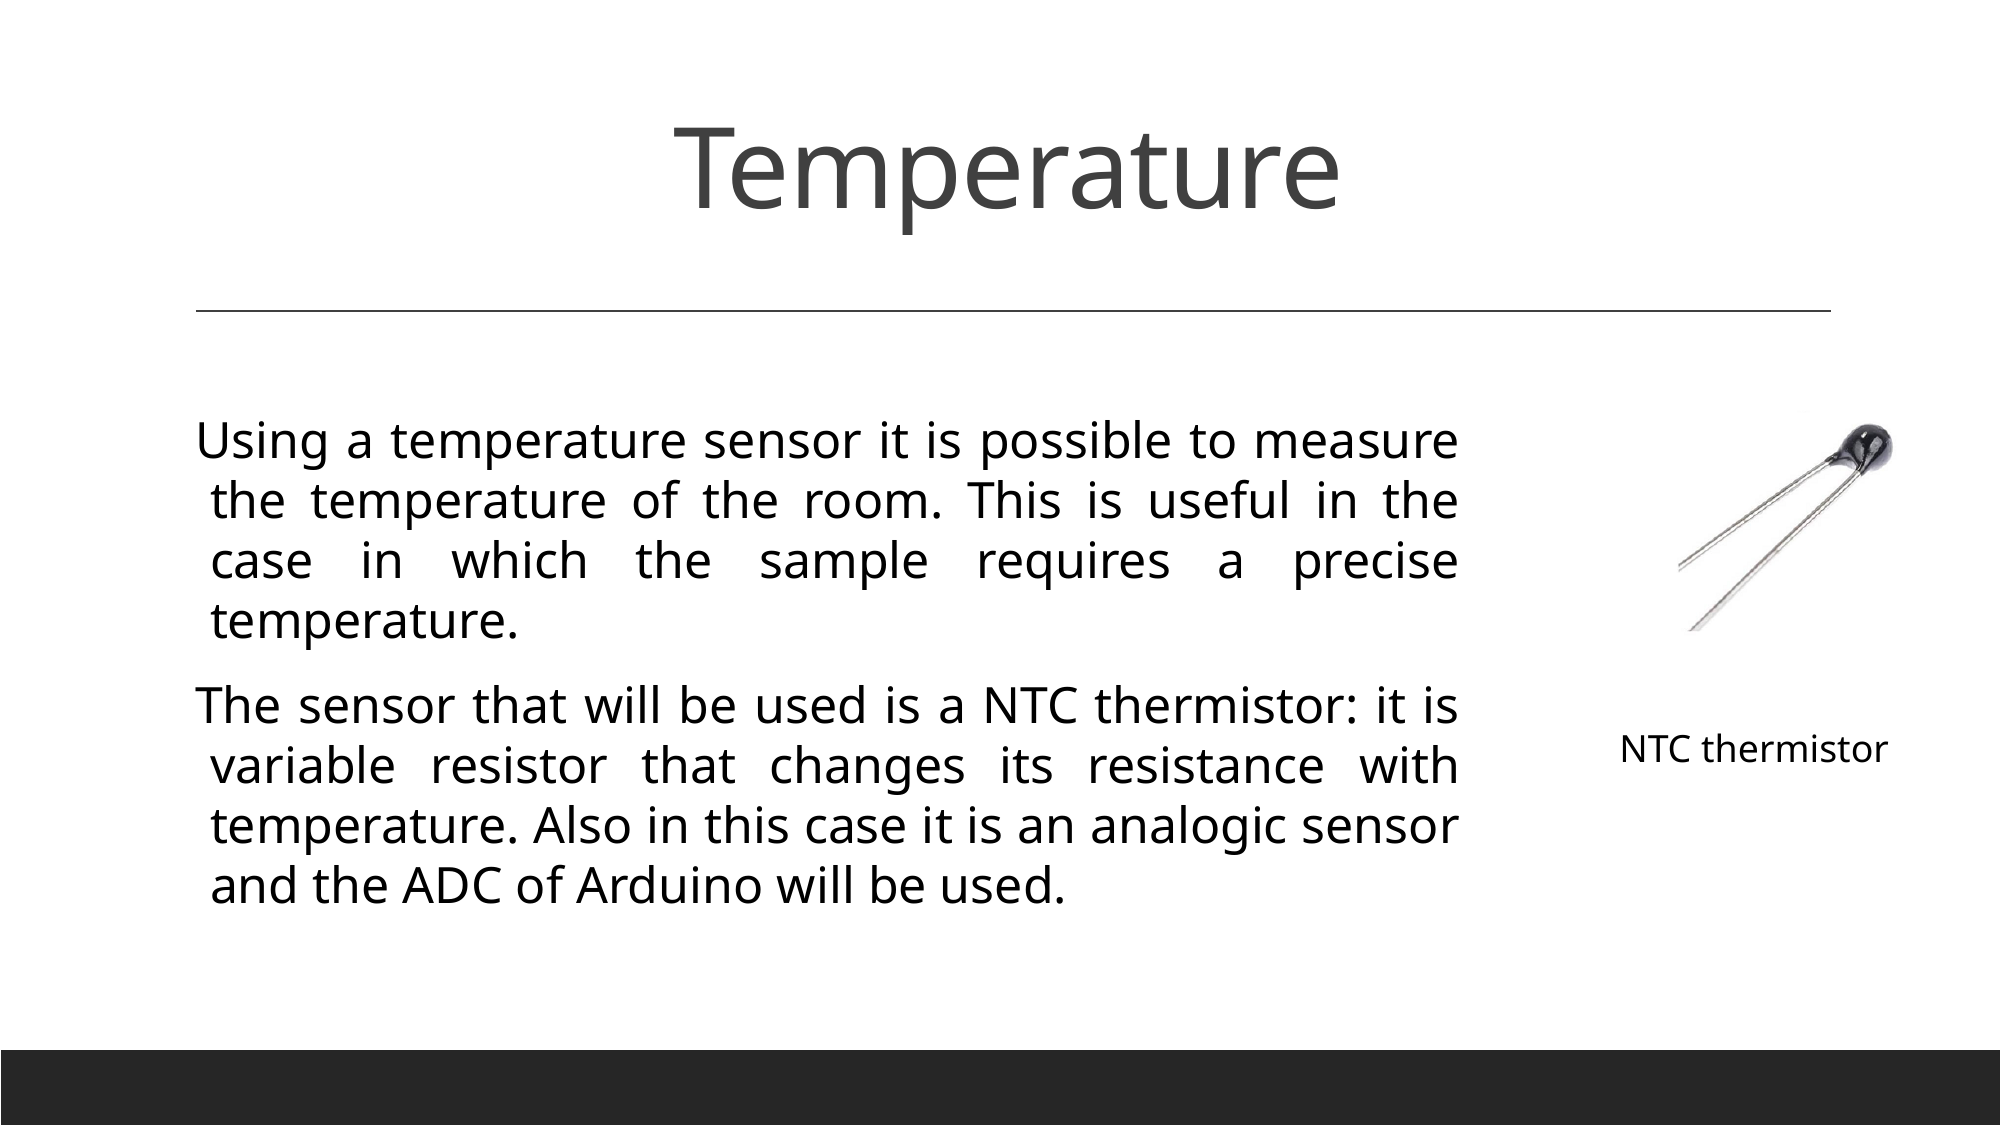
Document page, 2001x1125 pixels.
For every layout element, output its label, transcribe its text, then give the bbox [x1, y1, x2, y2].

text_box NTC thermistor [1600, 717, 1909, 779]
title Temperature [180, 0, 1837, 238]
list Using a temperature sensor it is possible to measure the temperature of the room. This is useful in the case in which the sample requires a precise temperature. The sensor that will be used is a NTC thermistor: it is variable resistor that changes its resistance with temperature. Also in this case it is an analogic sensor and the ADC of Arduino will be used. [180, 401, 1461, 984]
picture [1639, 401, 1909, 660]
